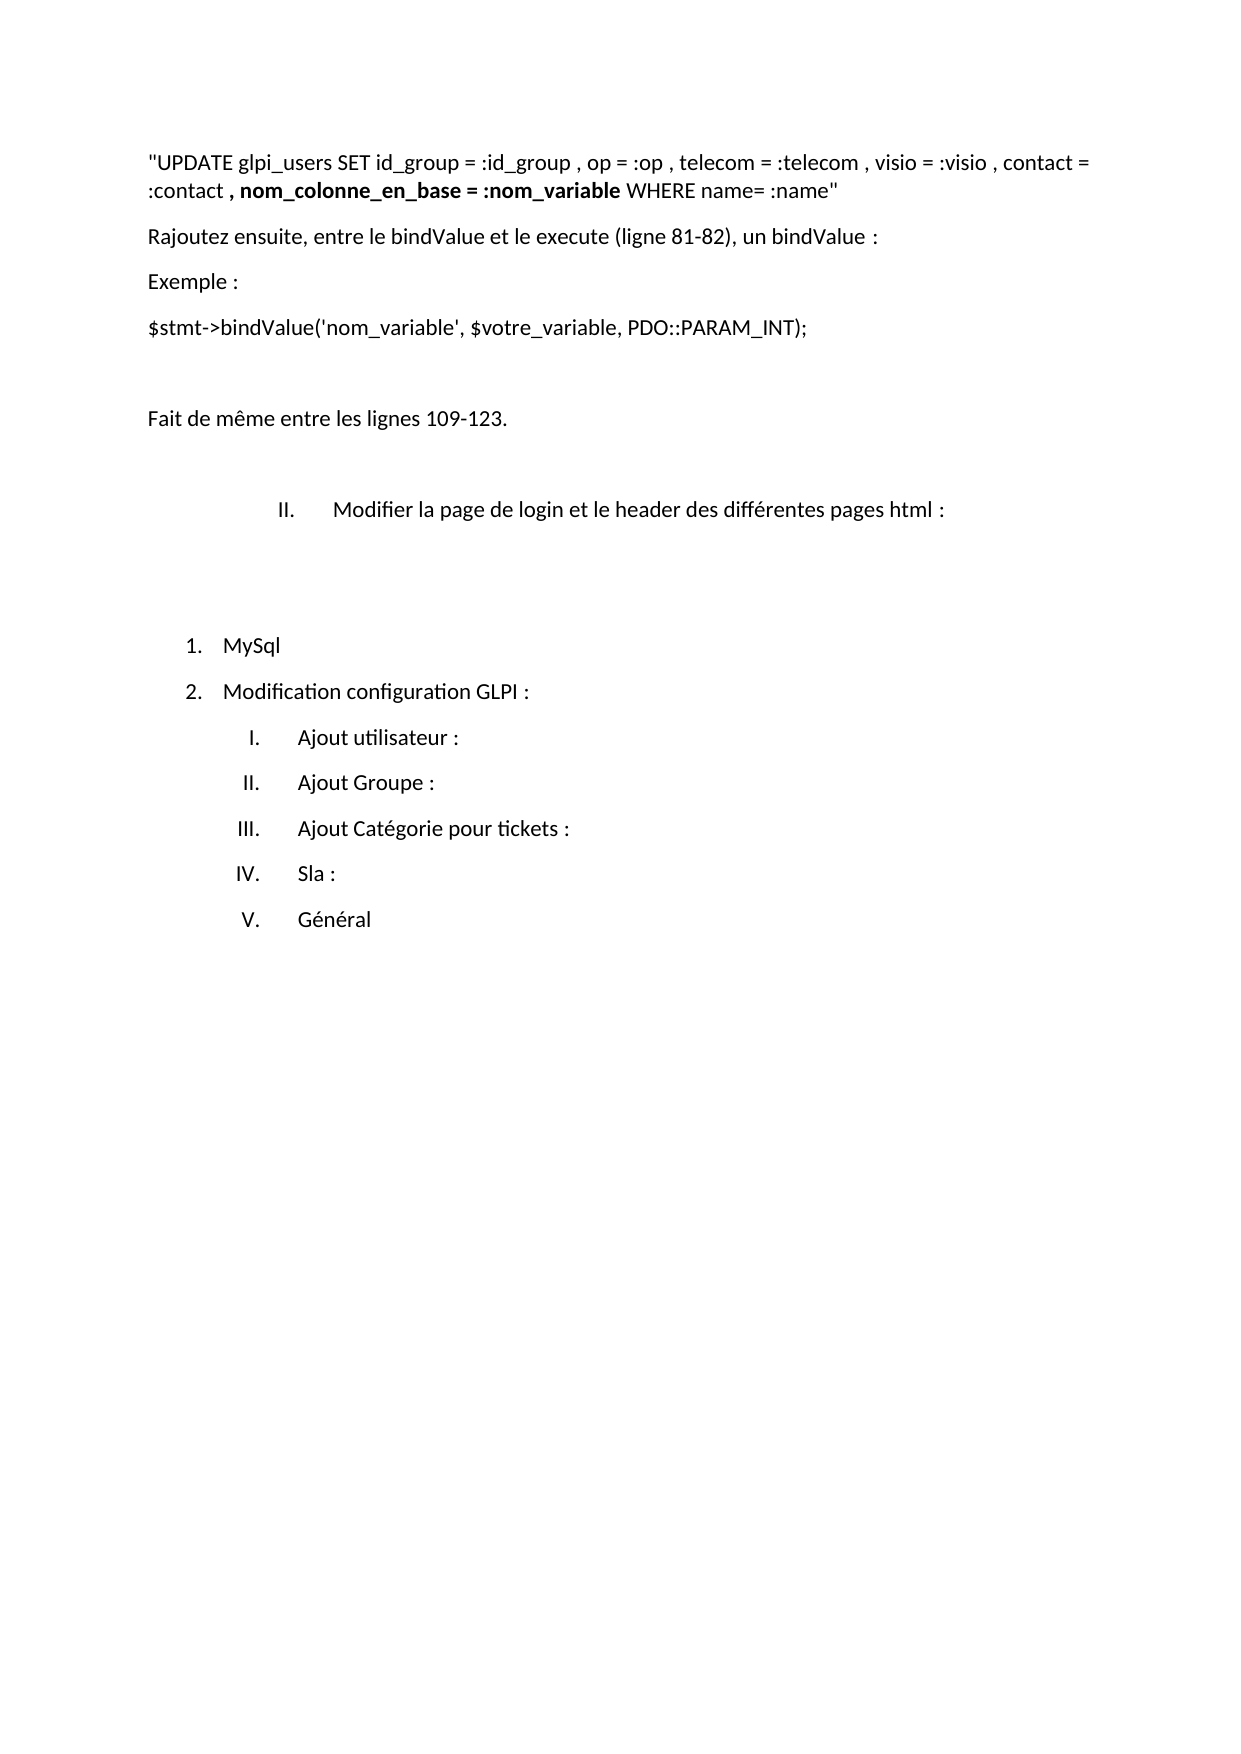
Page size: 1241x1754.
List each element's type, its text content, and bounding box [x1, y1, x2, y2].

text Exemple : [148, 267, 1093, 296]
text "UPDATE glpi_users SET id_group = :id_group , op = :op , telecom = :telecom , visio = :visio , contact = :contact , nom_colonne_en_base = :nom_variable WHERE name= :name" [148, 148, 1093, 204]
list Général [260, 905, 1093, 933]
list Ajout Catégorie pour tickets : [260, 814, 1093, 842]
list Modifier la page de login et le header des différentes pages html : [295, 495, 1093, 523]
list Ajout Groupe : [260, 768, 1093, 796]
list Ajout utilisateur : [260, 723, 1093, 751]
list MySql [185, 632, 1093, 660]
text Rajoutez ensuite, entre le bindValue et le execute (ligne 81-82), un bindValue : [148, 222, 1093, 250]
text Fait de même entre les lignes 109-123. [148, 404, 1093, 432]
list Modification configuration GLPI : [185, 677, 1093, 705]
list Sla : [260, 859, 1093, 887]
text $stmt->bindValue('nom_variable', $votre_variable, PDO::PARAM_INT); [148, 313, 1093, 341]
